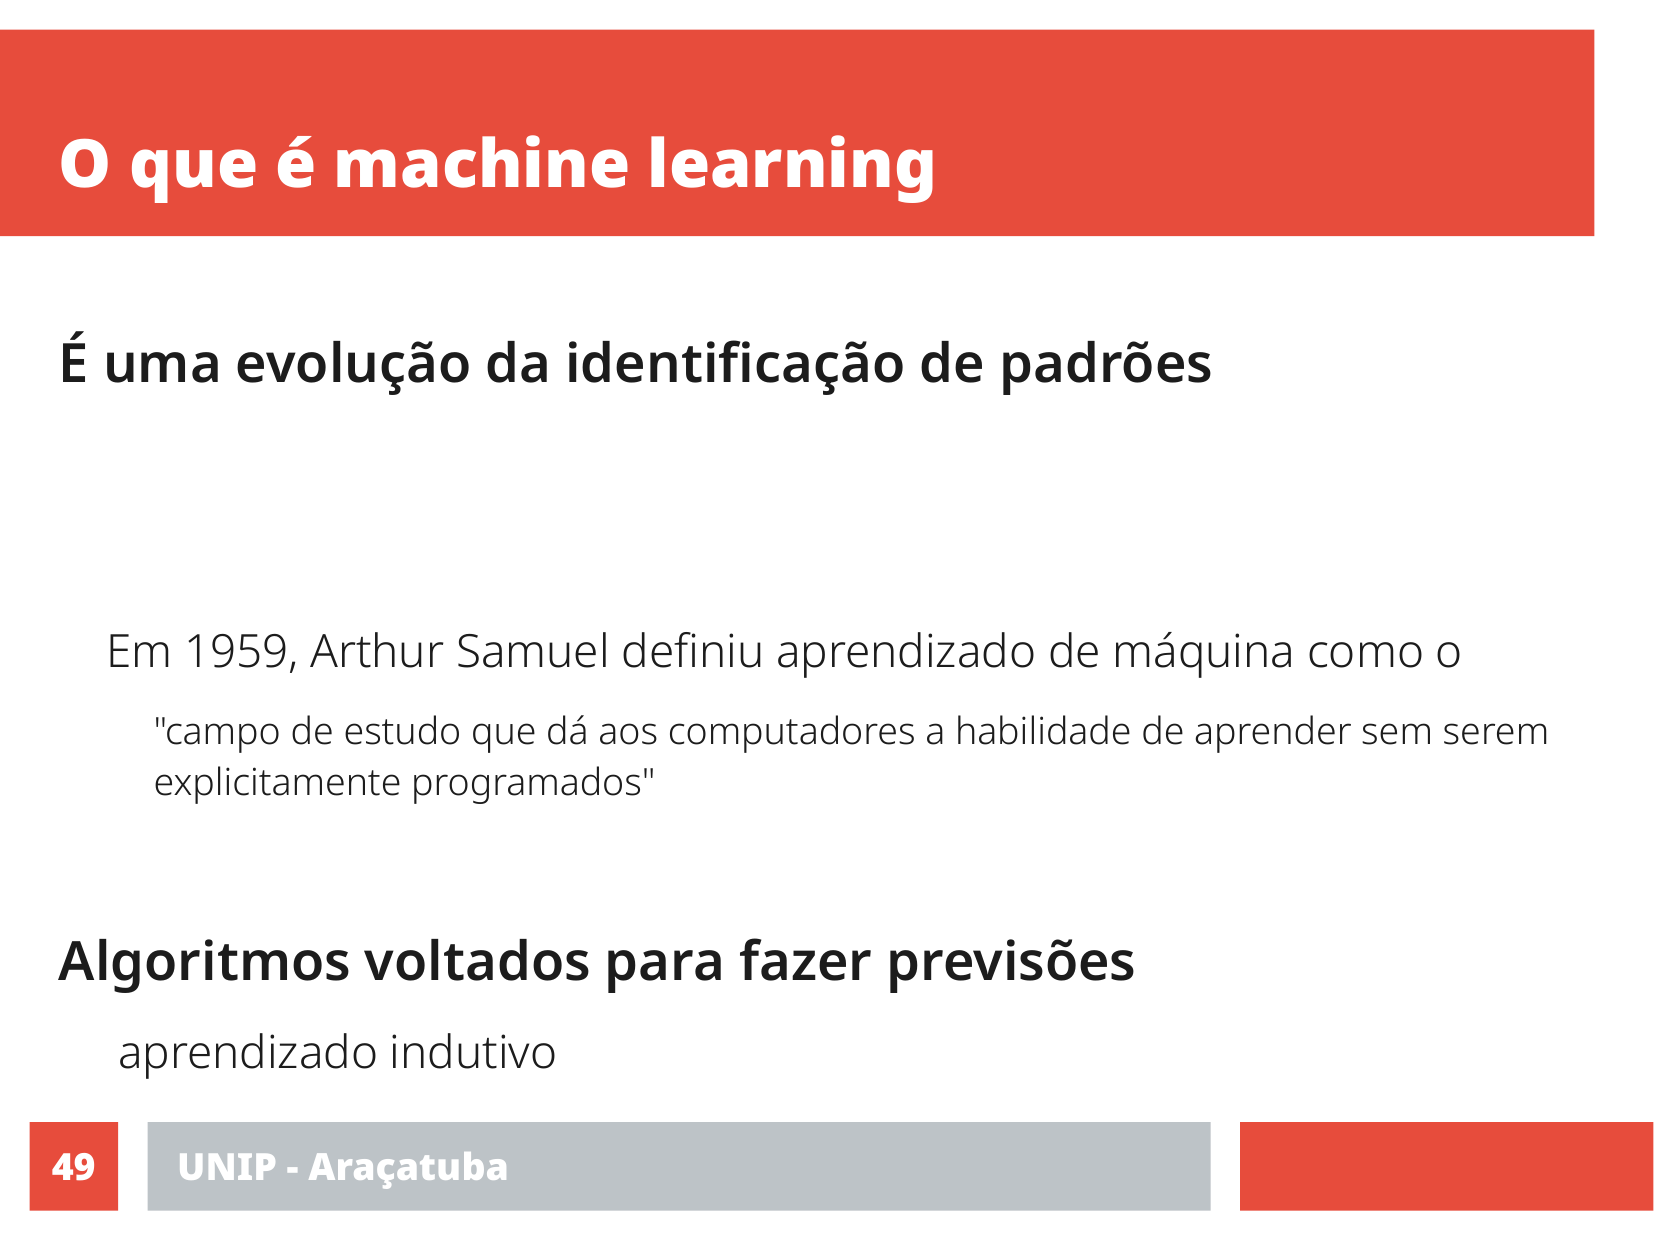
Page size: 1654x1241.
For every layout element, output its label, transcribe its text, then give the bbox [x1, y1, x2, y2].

list É uma evolução da identificação de padrões Em 1959, Arthur Samuel definiu aprendizado de máquina como o "campo de estudo que dá aos computadores a habilidade de aprender sem serem explicitamente programados" Algoritmos voltados para fazer previsões aprendizado indutivo [59, 324, 1565, 1093]
title O que é machine learning [59, 59, 1595, 207]
